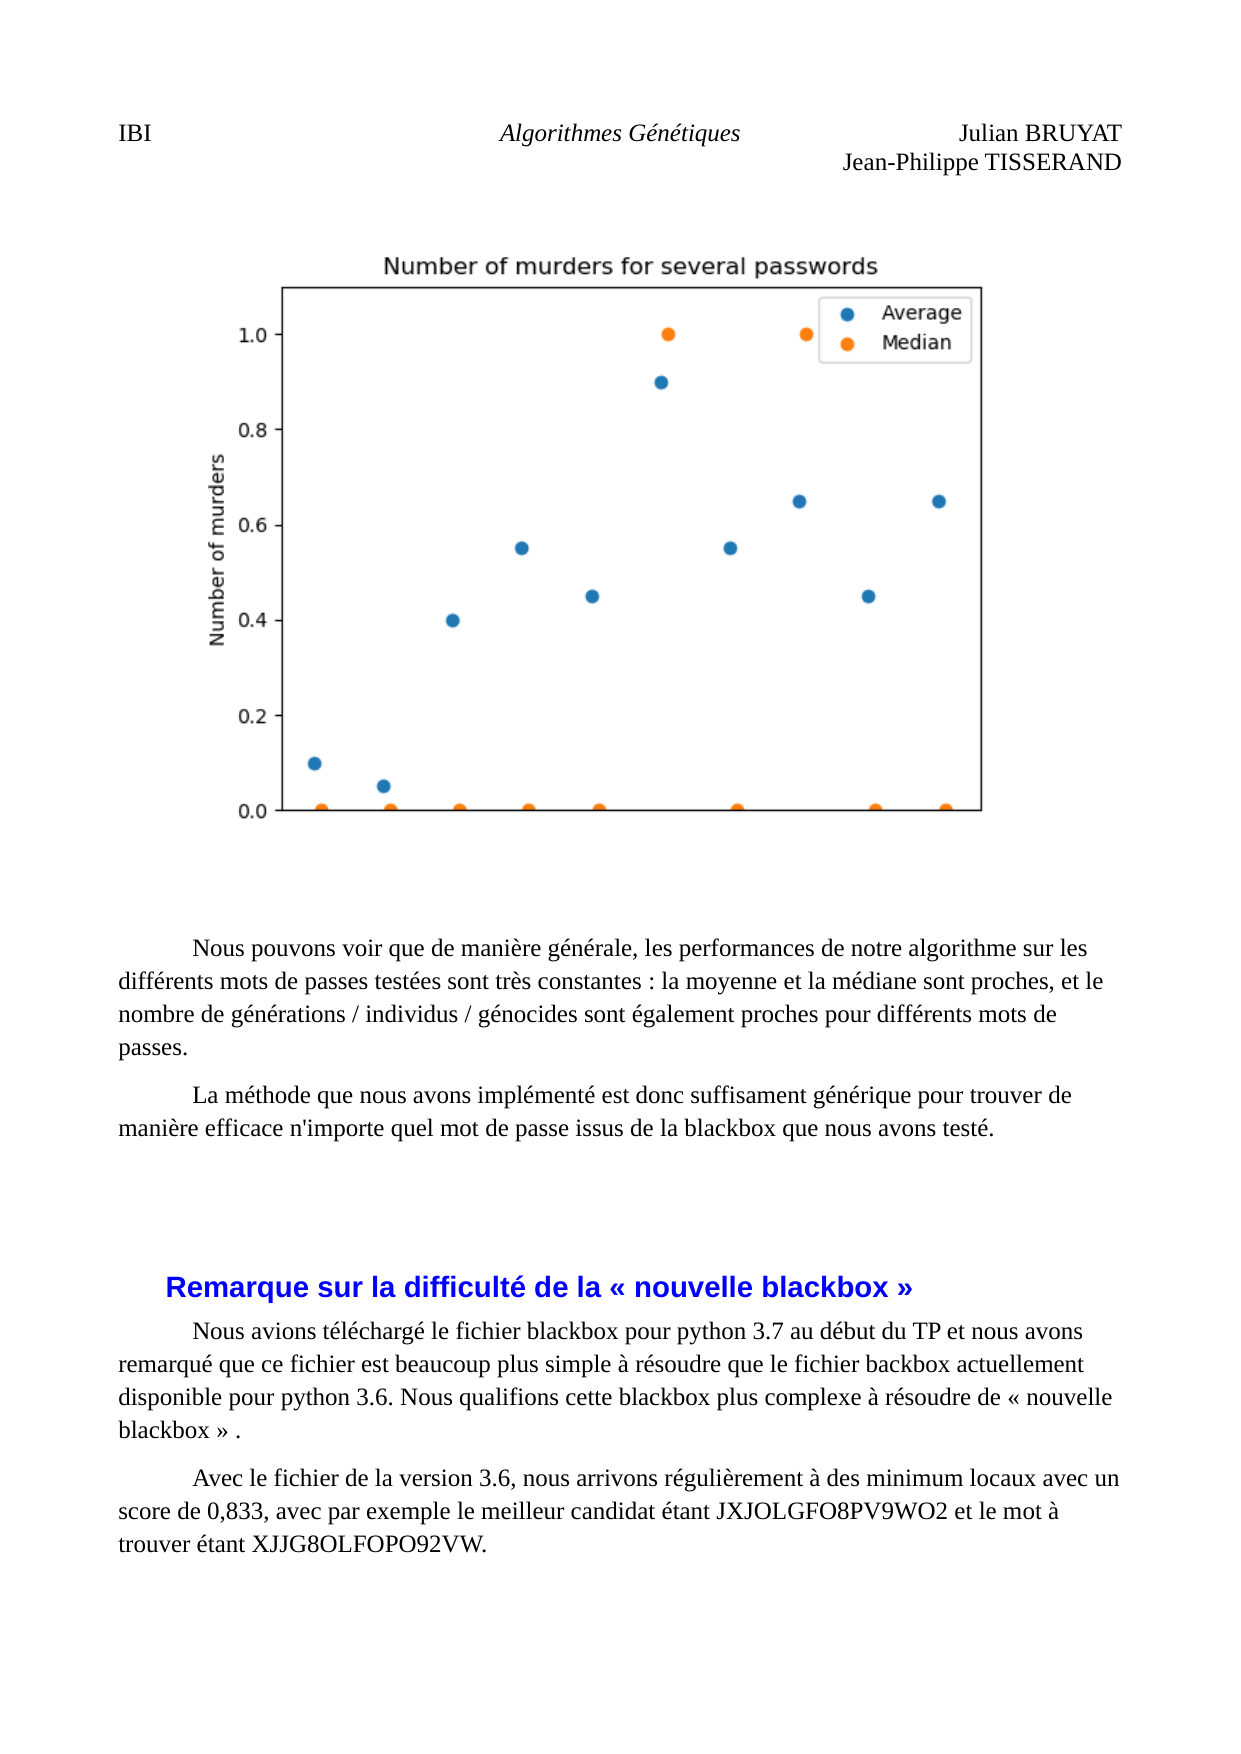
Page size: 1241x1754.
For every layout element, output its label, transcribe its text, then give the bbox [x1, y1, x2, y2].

subtitle Remarque sur la difficulté de la « nouvelle blackbox » [165, 1270, 1122, 1304]
text Nous pouvons voir que de manière générale, les performances de notre algorithme sur les différents mots de passes testées sont très constantes : la moyenne et la médiane sont proches, et le nombre de générations / individus / génocides sont également proches pour différents mots de passes. [118, 933, 1122, 1061]
text La méthode que nous avons implémenté est donc suffisament générique pour trouver de manière efficace n'importe quel mot de passe issus de la blackbox que nous avons testé. [118, 1080, 1122, 1142]
text Nous avions téléchargé le fichier blackbox pour python 3.7 au début du TP et nous avons remarqué que ce fichier est beaucoup plus simple à résoudre que le fichier backbox actuellement disponible pour python 3.6. Nous qualifions cette blackbox plus complexe à résoudre de « nouvelle blackbox » . [118, 1316, 1122, 1444]
text Avec le fichier de la version 3.6, nous arrivons régulièrement à des minimum locaux avec un score de 0,833, avec par exemple le meilleur candidat étant JXJOLGFO8PV9WO2 et le mot à trouver étant XJJG8OLFOPO92VW. [118, 1463, 1122, 1558]
